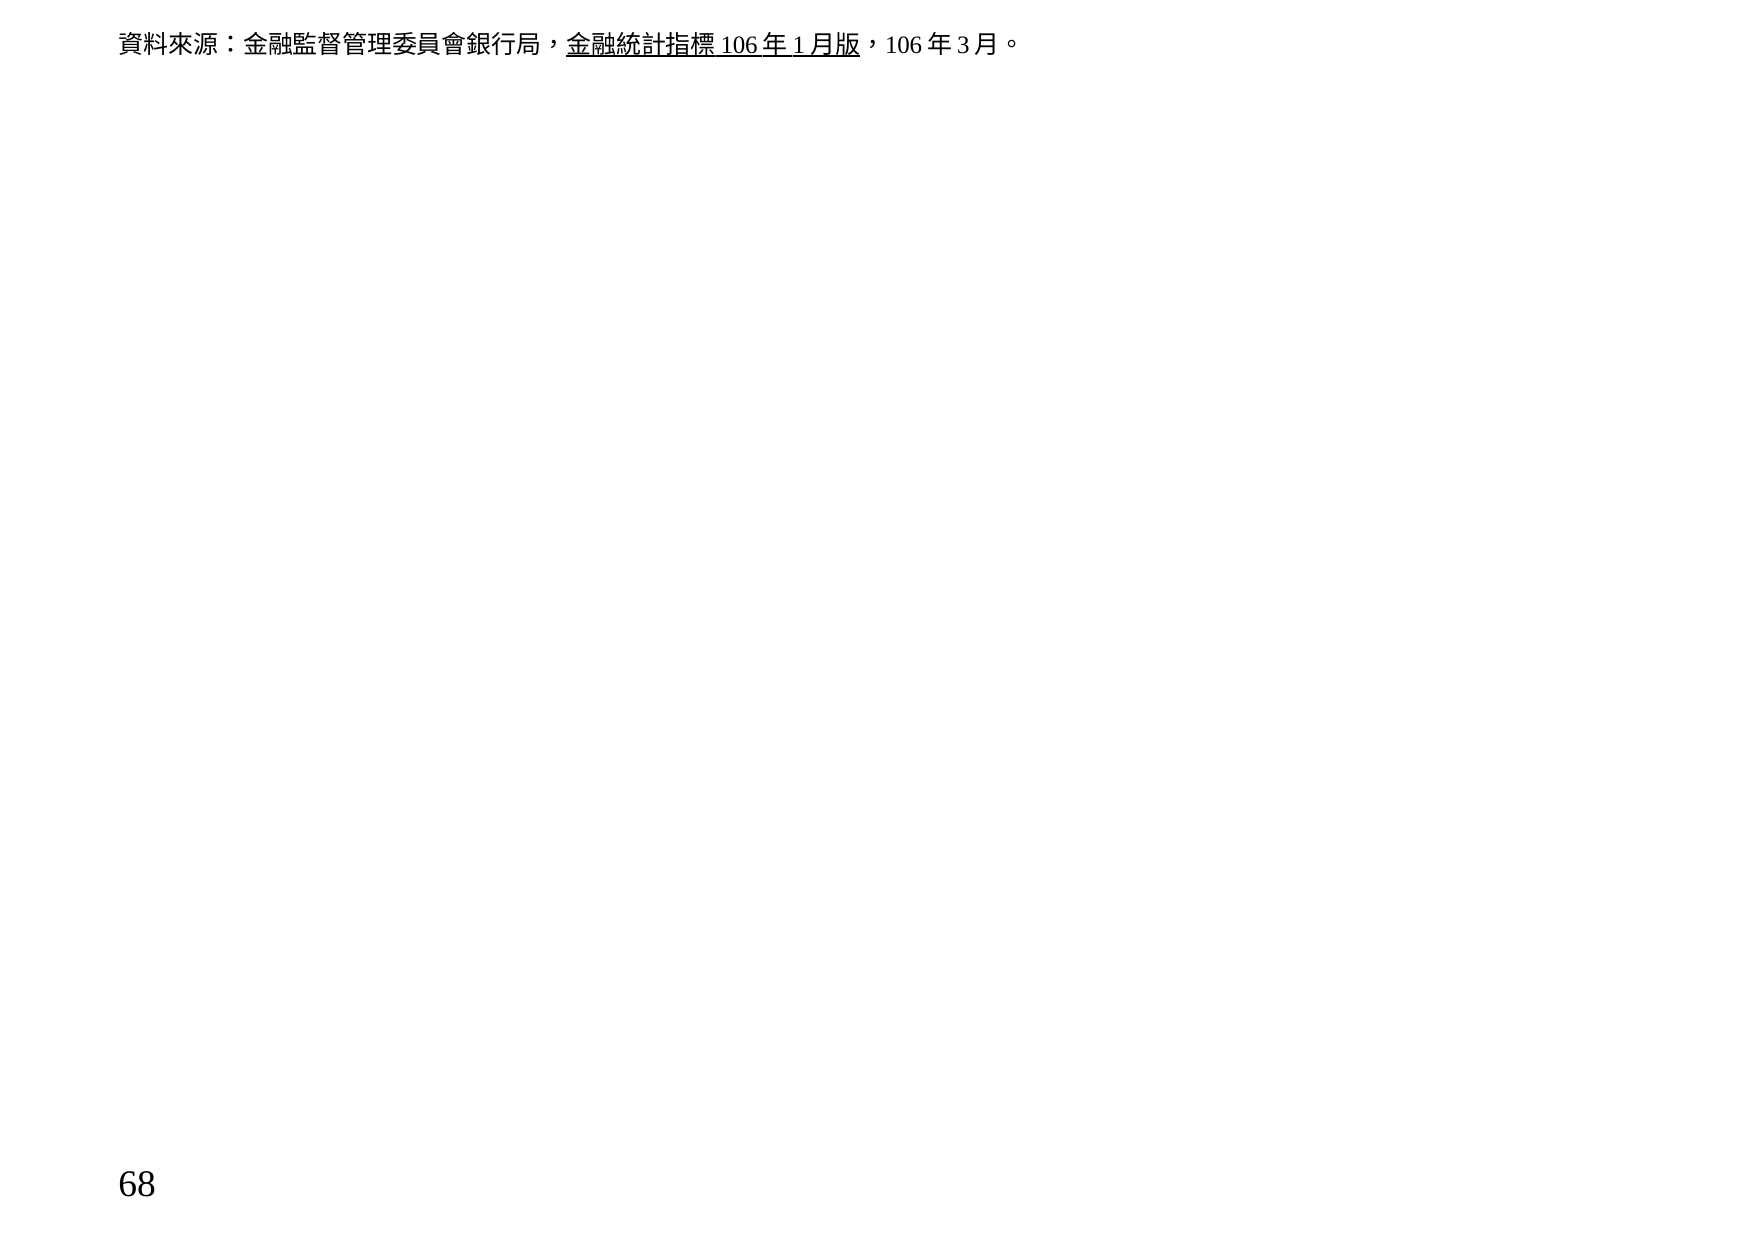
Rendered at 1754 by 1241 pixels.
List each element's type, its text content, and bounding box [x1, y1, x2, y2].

text 資料來源：金融監督管理委員會銀行局，金融統計指標106年1月版，106年3月。 [118, 24, 1636, 60]
